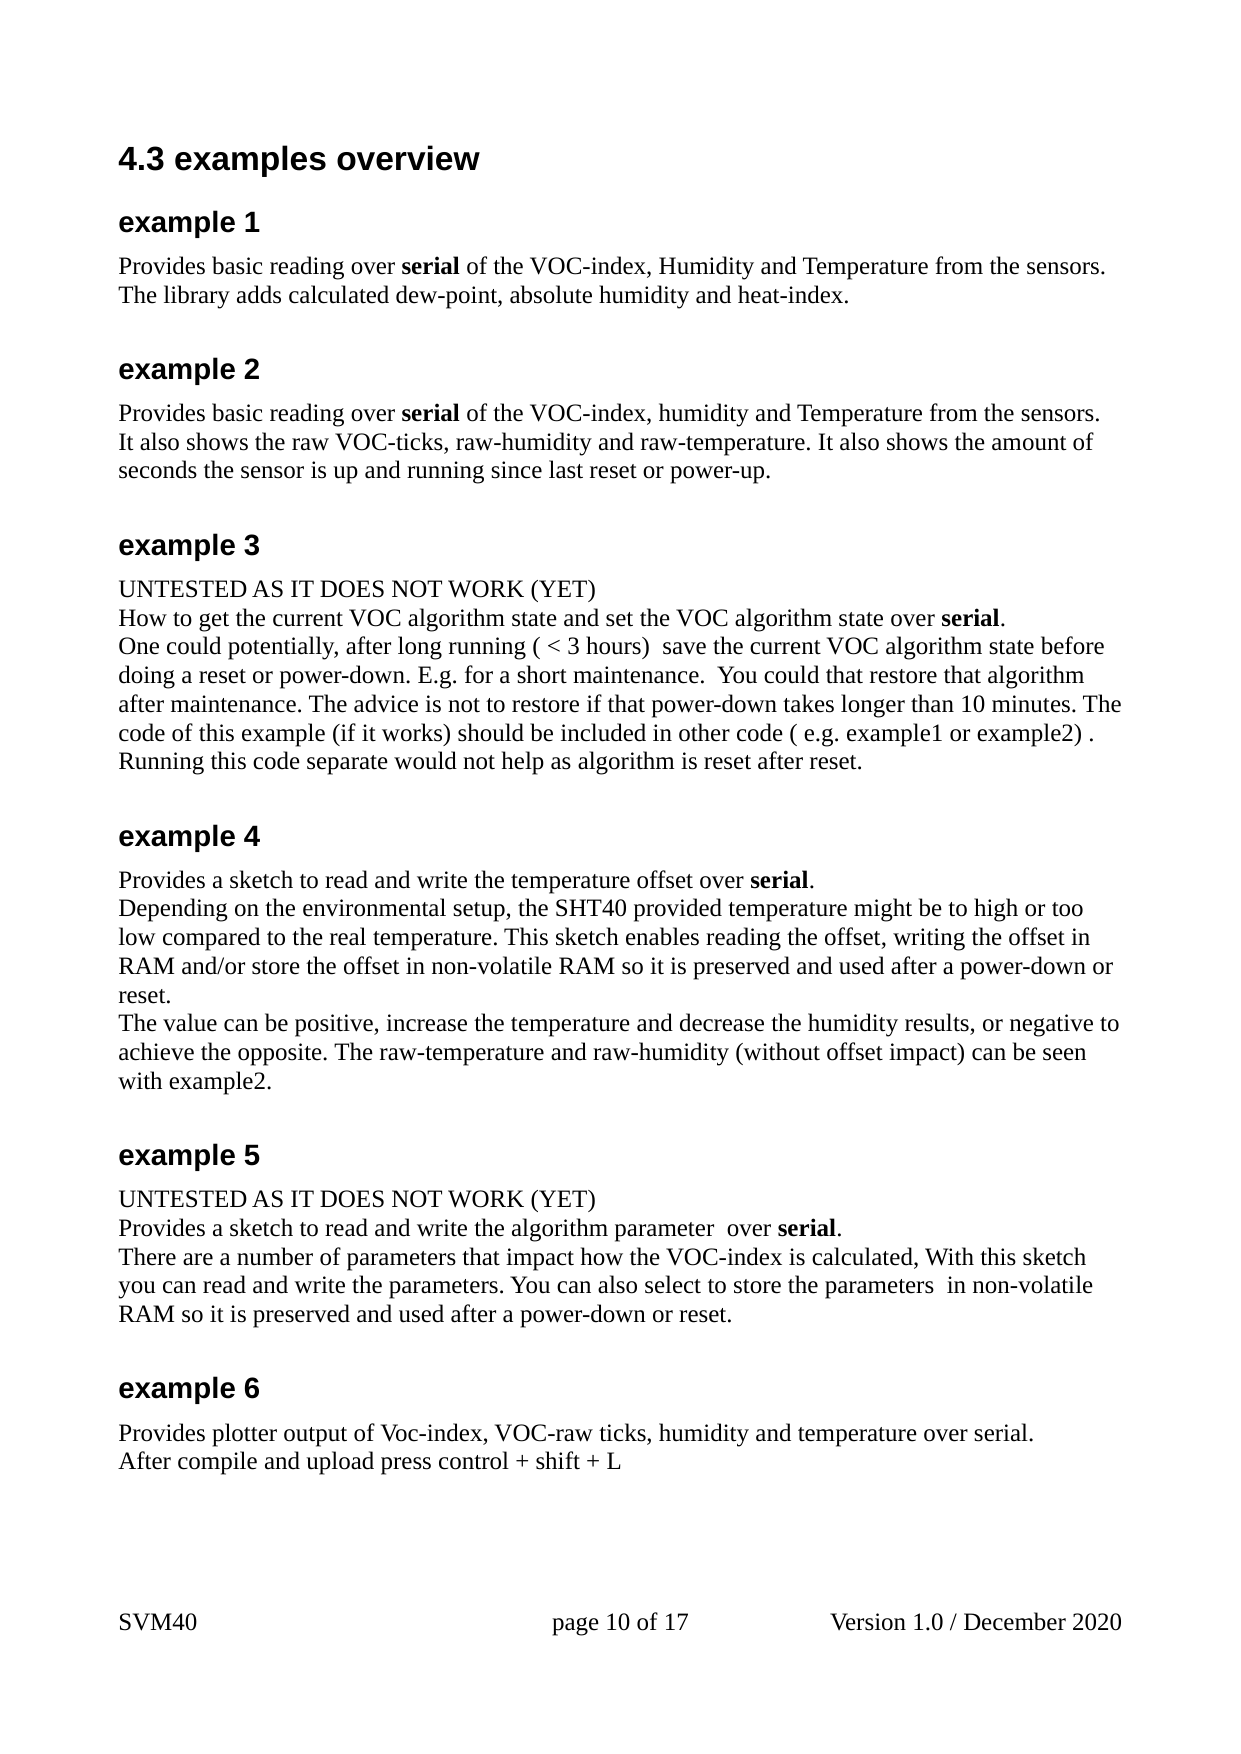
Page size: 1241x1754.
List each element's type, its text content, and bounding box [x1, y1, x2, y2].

subtitle example 5 [118, 1138, 1122, 1172]
text Provides basic reading over serial of the VOC-index, humidity and Temperature from the sensors. It also shows the raw VOC-ticks, raw-humidity and raw-temperature. It also shows the amount of seconds the sensor is up and running since last reset or power-up. [118, 398, 1122, 484]
subtitle example 3 [118, 528, 1122, 561]
text UNTESTED AS IT DOES NOT WORK (YET) [118, 574, 1122, 603]
text How to get the current VOC algorithm state and set the VOC algorithm state over serial. [118, 603, 1122, 631]
text After compile and upload press control + shift + L [118, 1446, 1122, 1475]
text Depending on the environmental setup, the SHT40 provided temperature might be to high or too low compared to the real temperature. This sketch enables reading the offset, writing the offset in RAM and/or store the offset in non-volatile RAM so it is preserved and used after a power-down or reset. [118, 893, 1122, 1008]
text The value can be positive, increase the temperature and decrease the humidity results, or negative to achieve the opposite. The raw-temperature and raw-humidity (without offset impact) can be seen with example2. [118, 1008, 1122, 1095]
subtitle example 6 [118, 1371, 1122, 1405]
text Provides a sketch to read and write the temperature offset over serial. [118, 865, 1122, 893]
text Provides basic reading over serial of the VOC-index, Humidity and Temperature from the sensors. The library adds calculated dew-point, absolute humidity and heat-index. [118, 251, 1122, 308]
text Provides plotter output of Voc-index, VOC-raw ticks, humidity and temperature over serial. [118, 1418, 1122, 1446]
text Provides a sketch to read and write the algorithm parameter over serial. [118, 1213, 1122, 1242]
subtitle example 2 [118, 352, 1122, 386]
text There are a number of parameters that impact how the VOC-index is calculated, With this sketch you can read and write the parameters. You can also select to store the parameters in non-volatile RAM so it is preserved and used after a power-down or reset. [118, 1242, 1122, 1328]
subtitle example 1 [118, 205, 1122, 238]
subtitle example 4 [118, 818, 1122, 852]
text UNTESTED AS IT DOES NOT WORK (YET) [118, 1184, 1122, 1213]
subtitle 4.3 examples overview [118, 139, 1122, 178]
text One could potentially, after long running ( < 3 hours) save the current VOC algorithm state before doing a reset or power-down. E.g. for a short maintenance. You could that restore that algorithm after maintenance. The advice is not to restore if that power-down takes longer than 10 minutes. The code of this example (if it works) should be included in other code ( e.g. example1 or example2) . Running this code separate would not help as algorithm is reset after reset. [118, 631, 1122, 775]
